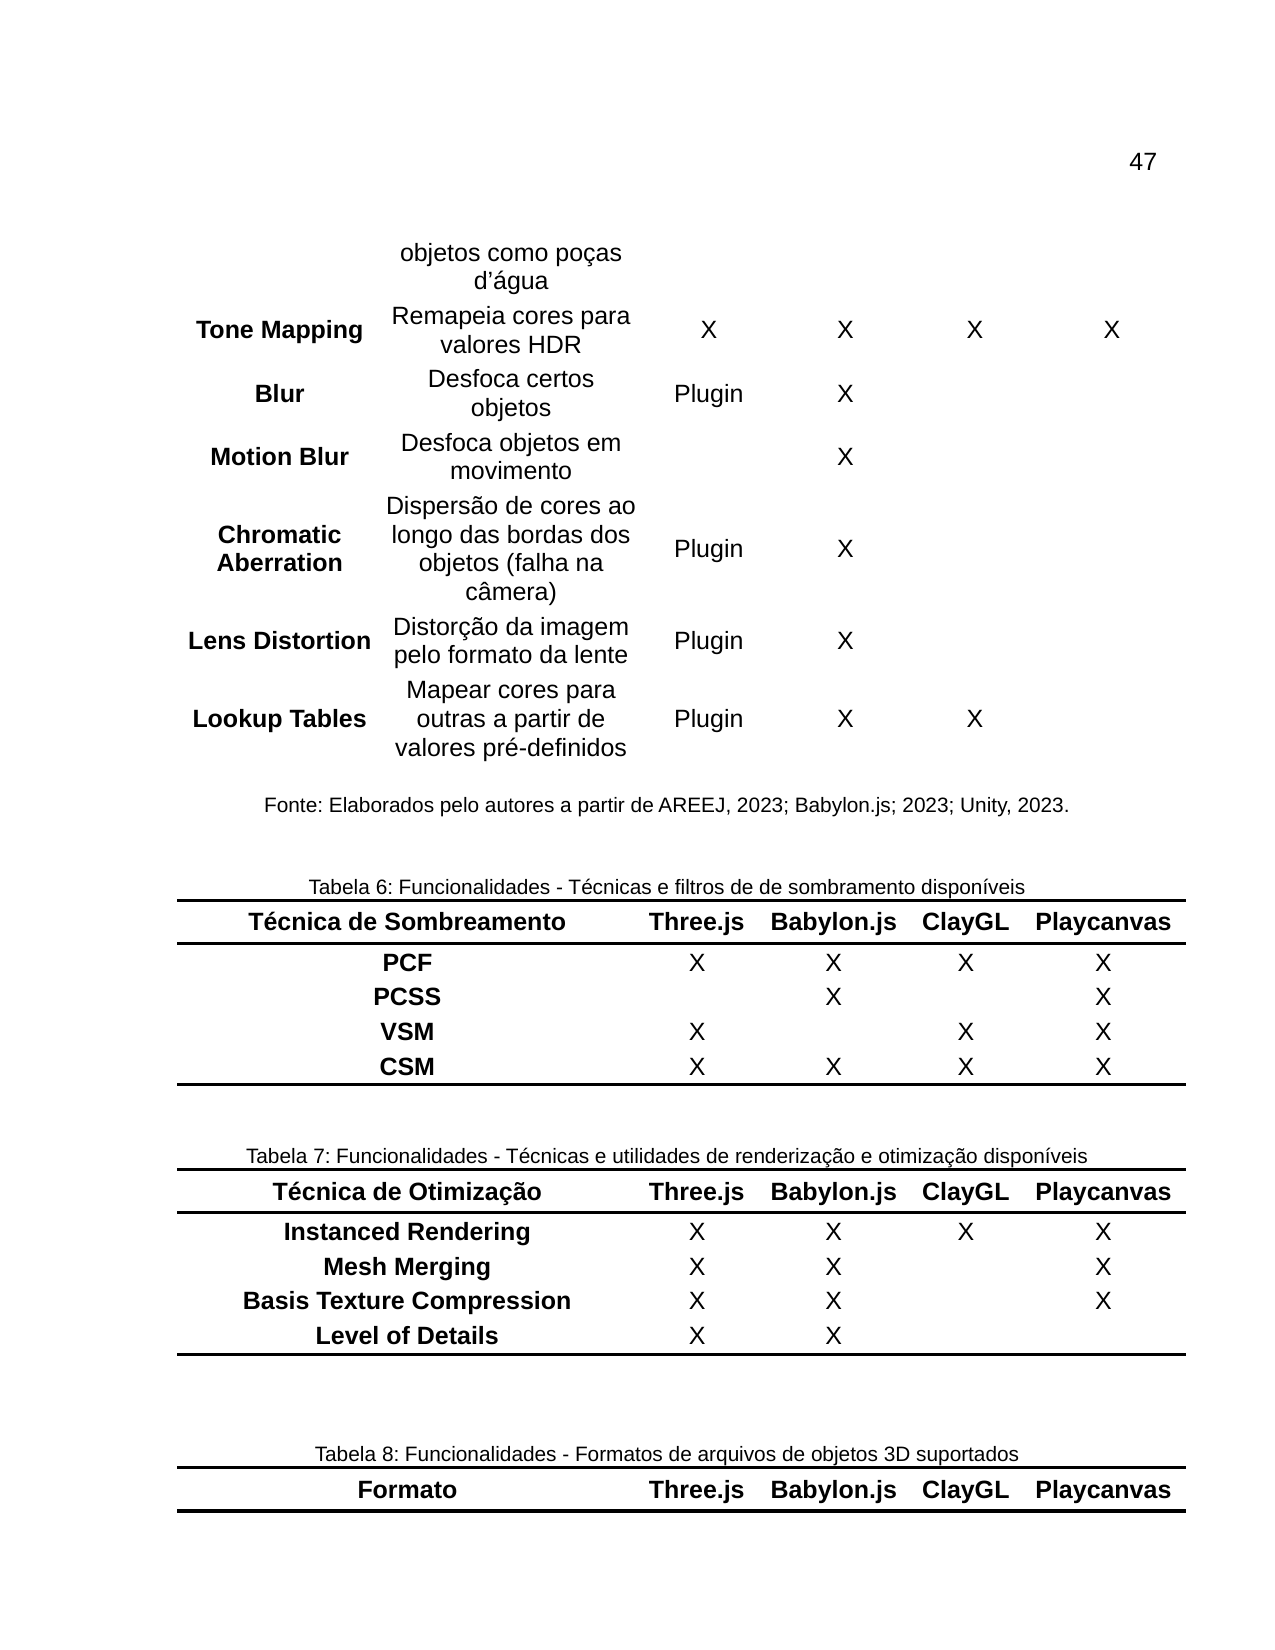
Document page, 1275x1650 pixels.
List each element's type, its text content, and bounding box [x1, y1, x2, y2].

table_cell Plugin [640, 609, 777, 672]
table_cell X [913, 672, 1037, 764]
table_cell X [637, 945, 756, 979]
table_header Babylon.js [756, 1171, 911, 1211]
table_header Playcanvas [1021, 902, 1186, 942]
table_cell [177, 235, 382, 298]
table_cell [756, 1014, 911, 1049]
table_cell [913, 488, 1037, 609]
table_header Three.js [637, 1171, 756, 1211]
table_cell X [777, 425, 913, 488]
table_cell CSM [177, 1049, 637, 1083]
table_cell Tone Mapping [177, 298, 382, 361]
table_cell Mapear cores para outras a partir de valores pré-definidos [382, 672, 640, 764]
table_cell X [756, 1249, 911, 1283]
table_cell [777, 235, 913, 298]
table_cell X [1021, 1249, 1186, 1283]
table_header Técnica de Sombreamento [177, 902, 637, 942]
table_cell X [911, 1049, 1021, 1083]
table_cell [913, 425, 1037, 488]
table_cell Blur [177, 361, 382, 425]
table_cell X [756, 1049, 911, 1083]
table_cell [637, 980, 756, 1014]
table_cell Plugin [640, 361, 777, 425]
table_cell [1037, 672, 1187, 764]
table_cell [1037, 488, 1187, 609]
table_cell X [777, 488, 913, 609]
table_header ClayGL [911, 1171, 1021, 1211]
table_cell Plugin [640, 488, 777, 609]
table_cell Lookup Tables [177, 672, 382, 764]
table_header ClayGL [911, 902, 1021, 942]
text Tabela 8: Funcionalidades - Formatos de arquivos de objetos 3D suportados [177, 1442, 1157, 1466]
table_cell X [911, 945, 1021, 979]
table_header Three.js [637, 902, 756, 942]
table_cell [911, 1284, 1021, 1318]
table_cell Level of Details [177, 1318, 637, 1353]
text Tabela 7: Funcionalidades - Técnicas e utilidades de renderização e otimização disponíveis [177, 1144, 1157, 1168]
table_cell X [777, 672, 913, 764]
table_header Técnica de Otimização [177, 1171, 637, 1211]
table_cell X [756, 1284, 911, 1318]
table_cell X [640, 298, 777, 361]
text Fonte: Elaborados pelo autores a partir de AREEJ, 2023; Babylon.js; 2023; Unity, 2023. [177, 793, 1157, 817]
table_cell [1037, 361, 1187, 425]
table_cell X [637, 1214, 756, 1249]
table_cell Dispersão de cores ao longo das bordas dos objetos (falha na câmera) [382, 488, 640, 609]
table_header Playcanvas [1021, 1469, 1186, 1509]
table_cell X [777, 298, 913, 361]
table_cell X [1021, 945, 1186, 979]
table_cell X [637, 1014, 756, 1049]
table_cell X [756, 945, 911, 979]
table_header Formato [177, 1469, 637, 1509]
table_cell Remapeia cores para valores HDR [382, 298, 640, 361]
table_cell Plugin [640, 672, 777, 764]
table_cell Lens Distortion [177, 609, 382, 672]
table_cell X [1037, 298, 1187, 361]
table_cell [640, 425, 777, 488]
table_cell X [756, 980, 911, 1014]
table_cell Basis Texture Compression [177, 1284, 637, 1318]
table_cell [640, 235, 777, 298]
table_cell X [1021, 1049, 1186, 1083]
table_cell [1021, 1318, 1186, 1353]
table_cell PCF [177, 945, 637, 979]
table_cell X [756, 1214, 911, 1249]
table_cell X [1021, 1214, 1186, 1249]
table_header ClayGL [911, 1469, 1021, 1509]
table_cell objetos como poças d’água [382, 235, 640, 298]
table_cell Desfoca objetos em movimento [382, 425, 640, 488]
table_cell X [911, 1214, 1021, 1249]
text Tabela 6: Funcionalidades - Técnicas e filtros de de sombramento disponíveis [177, 874, 1157, 898]
table_cell Chromatic Aberration [177, 488, 382, 609]
table_cell X [756, 1318, 911, 1353]
table_cell X [637, 1318, 756, 1353]
table_cell [1037, 425, 1187, 488]
table_cell X [777, 361, 913, 425]
table_cell Instanced Rendering [177, 1214, 637, 1249]
table_cell Mesh Merging [177, 1249, 637, 1283]
table_cell [913, 235, 1037, 298]
table_cell [1037, 235, 1187, 298]
table_cell [1037, 609, 1187, 672]
table_cell [911, 1249, 1021, 1283]
table_cell PCSS [177, 980, 637, 1014]
table_cell X [1021, 1014, 1186, 1049]
table_cell X [637, 1049, 756, 1083]
table_header Playcanvas [1021, 1171, 1186, 1211]
table_cell X [1021, 980, 1186, 1014]
table_cell X [777, 609, 913, 672]
table_cell X [1021, 1284, 1186, 1318]
table_cell [911, 980, 1021, 1014]
table_cell X [637, 1249, 756, 1283]
table_header Babylon.js [756, 1469, 911, 1509]
table_cell X [913, 298, 1037, 361]
table_cell X [637, 1284, 756, 1318]
table_header Babylon.js [756, 902, 911, 942]
table_cell Motion Blur [177, 425, 382, 488]
table_cell X [911, 1014, 1021, 1049]
table_cell [913, 609, 1037, 672]
table_cell Distorção da imagem pelo formato da lente [382, 609, 640, 672]
table_cell Desfoca certos objetos [382, 361, 640, 425]
table_cell [913, 361, 1037, 425]
table_header Three.js [637, 1469, 756, 1509]
table_cell [911, 1318, 1021, 1353]
table_cell VSM [177, 1014, 637, 1049]
